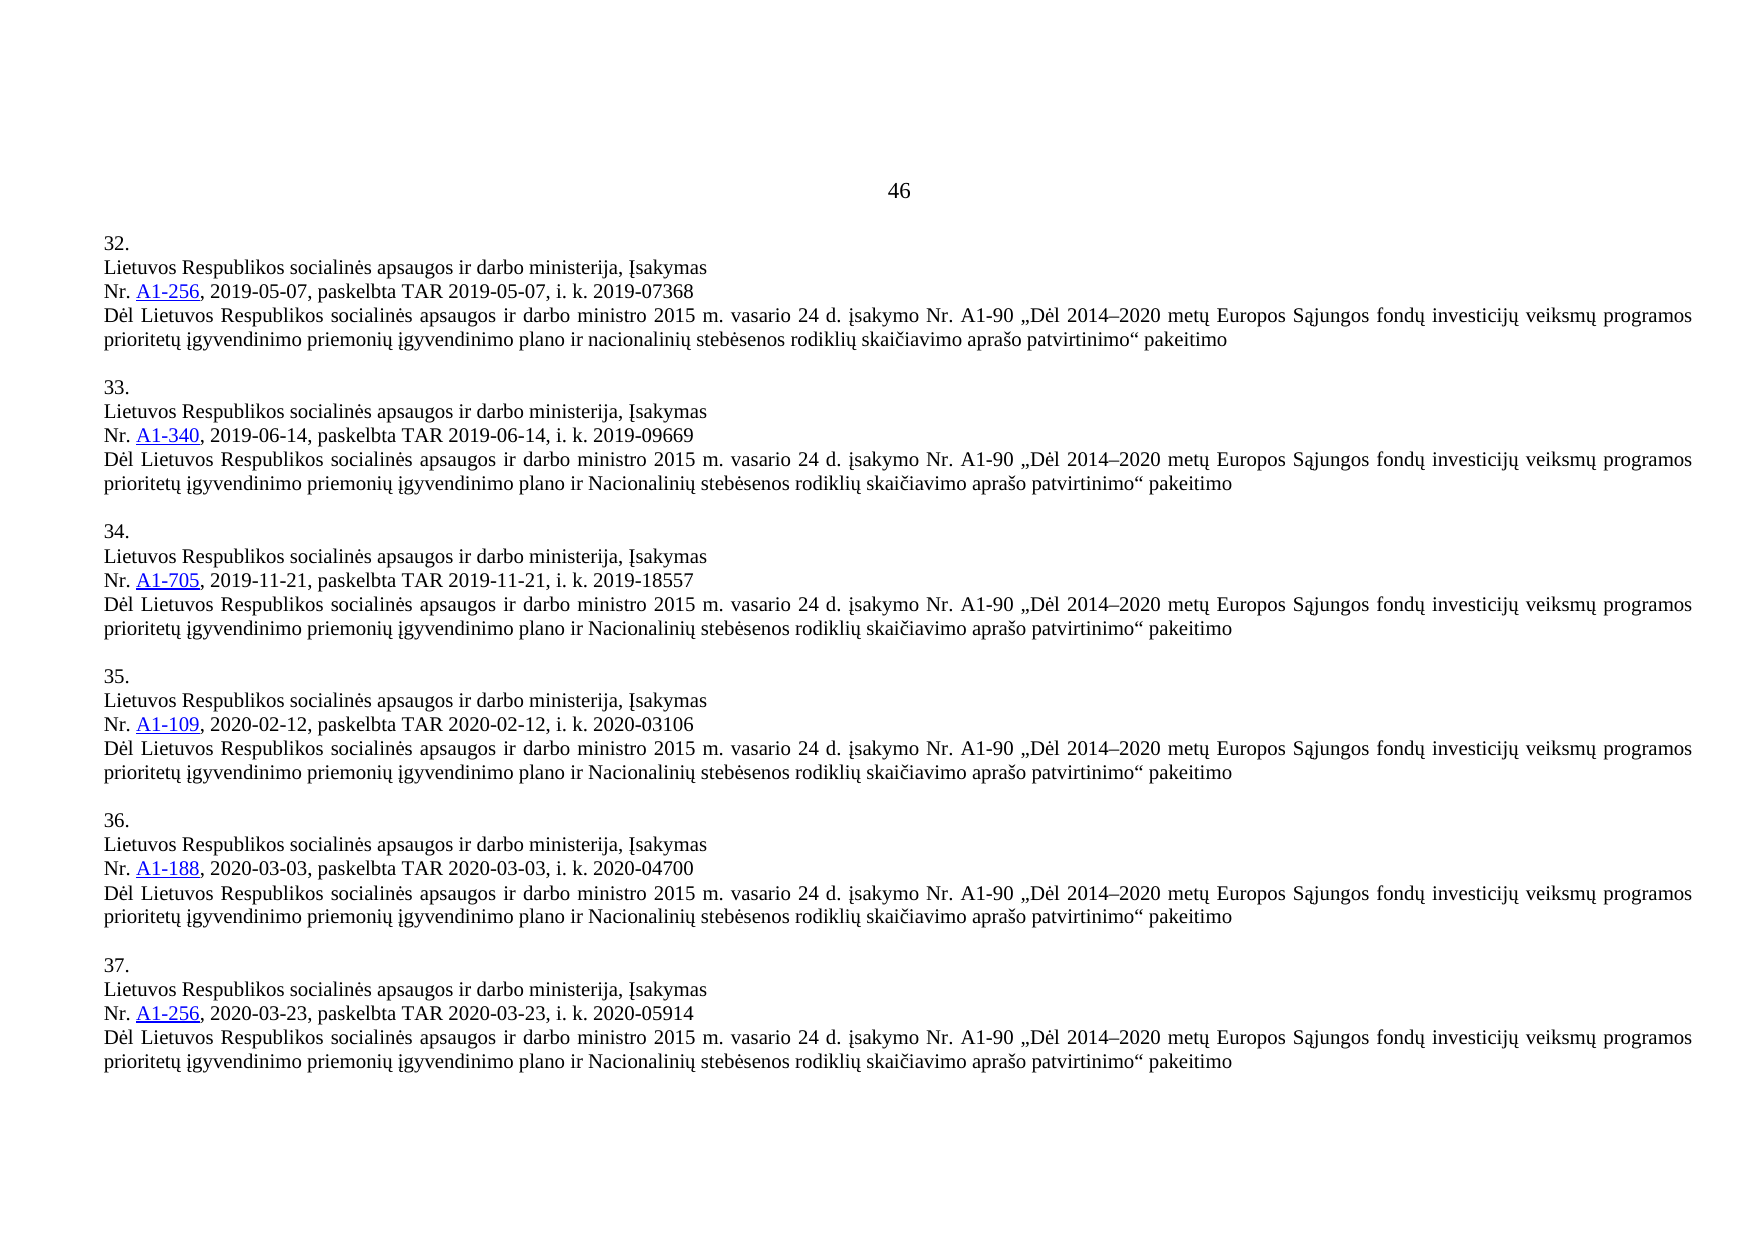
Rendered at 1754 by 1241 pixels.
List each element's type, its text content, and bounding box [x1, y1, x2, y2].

text Dėl Lietuvos Respublikos socialinės apsaugos ir darbo ministro 2015 m. vasario 24 d. įsakymo Nr. A1-90 „Dėl 2014–2020 metų Europos Sąjungos fondų investicijų veiksmų programos prioritetų įgyvendinimo priemonių įgyvendinimo plano ir Nacionalinių stebėsenos rodiklių skaičiavimo aprašo patvirtinimo“ pakeitimo [103, 1025, 1695, 1073]
text Nr. A1-256, 2020-03-23, paskelbta TAR 2020-03-23, i. k. 2020-05914 [103, 1001, 1695, 1025]
text Lietuvos Respublikos socialinės apsaugos ir darbo ministerija, Įsakymas [103, 543, 1695, 568]
text Lietuvos Respublikos socialinės apsaugos ir darbo ministerija, Įsakymas [103, 399, 1695, 423]
text Lietuvos Respublikos socialinės apsaugos ir darbo ministerija, Įsakymas [103, 688, 1695, 712]
text Lietuvos Respublikos socialinės apsaugos ir darbo ministerija, Įsakymas [103, 977, 1695, 1001]
text Dėl Lietuvos Respublikos socialinės apsaugos ir darbo ministro 2015 m. vasario 24 d. įsakymo Nr. A1-90 „Dėl 2014–2020 metų Europos Sąjungos fondų investicijų veiksmų programos prioritetų įgyvendinimo priemonių įgyvendinimo plano ir Nacionalinių stebėsenos rodiklių skaičiavimo aprašo patvirtinimo“ pakeitimo [103, 447, 1695, 495]
text Nr. A1-256, 2019-05-07, paskelbta TAR 2019-05-07, i. k. 2019-07368 [103, 279, 1695, 303]
text Nr. A1-340, 2019-06-14, paskelbta TAR 2019-06-14, i. k. 2019-09669 [103, 423, 1695, 447]
text Nr. A1-705, 2019-11-21, paskelbta TAR 2019-11-21, i. k. 2019-18557 [103, 568, 1695, 592]
text Lietuvos Respublikos socialinės apsaugos ir darbo ministerija, Įsakymas [103, 255, 1695, 279]
text Dėl Lietuvos Respublikos socialinės apsaugos ir darbo ministro 2015 m. vasario 24 d. įsakymo Nr. A1-90 „Dėl 2014–2020 metų Europos Sąjungos fondų investicijų veiksmų programos prioritetų įgyvendinimo priemonių įgyvendinimo plano ir Nacionalinių stebėsenos rodiklių skaičiavimo aprašo patvirtinimo“ pakeitimo [103, 736, 1695, 784]
text 33. [103, 375, 1695, 399]
text Nr. A1-188, 2020-03-03, paskelbta TAR 2020-03-03, i. k. 2020-04700 [103, 856, 1695, 880]
text Dėl Lietuvos Respublikos socialinės apsaugos ir darbo ministro 2015 m. vasario 24 d. įsakymo Nr. A1-90 „Dėl 2014–2020 metų Europos Sąjungos fondų investicijų veiksmų programos prioritetų įgyvendinimo priemonių įgyvendinimo plano ir Nacionalinių stebėsenos rodiklių skaičiavimo aprašo patvirtinimo“ pakeitimo [103, 880, 1695, 928]
text 36. [103, 808, 1695, 832]
text 35. [103, 664, 1695, 688]
text Nr. A1-109, 2020-02-12, paskelbta TAR 2020-02-12, i. k. 2020-03106 [103, 712, 1695, 736]
text Dėl Lietuvos Respublikos socialinės apsaugos ir darbo ministro 2015 m. vasario 24 d. įsakymo Nr. A1-90 „Dėl 2014–2020 metų Europos Sąjungos fondų investicijų veiksmų programos prioritetų įgyvendinimo priemonių įgyvendinimo plano ir nacionalinių stebėsenos rodiklių skaičiavimo aprašo patvirtinimo“ pakeitimo [103, 303, 1695, 351]
text 34. [103, 519, 1695, 543]
text Dėl Lietuvos Respublikos socialinės apsaugos ir darbo ministro 2015 m. vasario 24 d. įsakymo Nr. A1-90 „Dėl 2014–2020 metų Europos Sąjungos fondų investicijų veiksmų programos prioritetų įgyvendinimo priemonių įgyvendinimo plano ir Nacionalinių stebėsenos rodiklių skaičiavimo aprašo patvirtinimo“ pakeitimo [103, 592, 1695, 640]
text 32. [103, 231, 1695, 255]
text 37. [103, 953, 1695, 977]
text Lietuvos Respublikos socialinės apsaugos ir darbo ministerija, Įsakymas [103, 832, 1695, 856]
